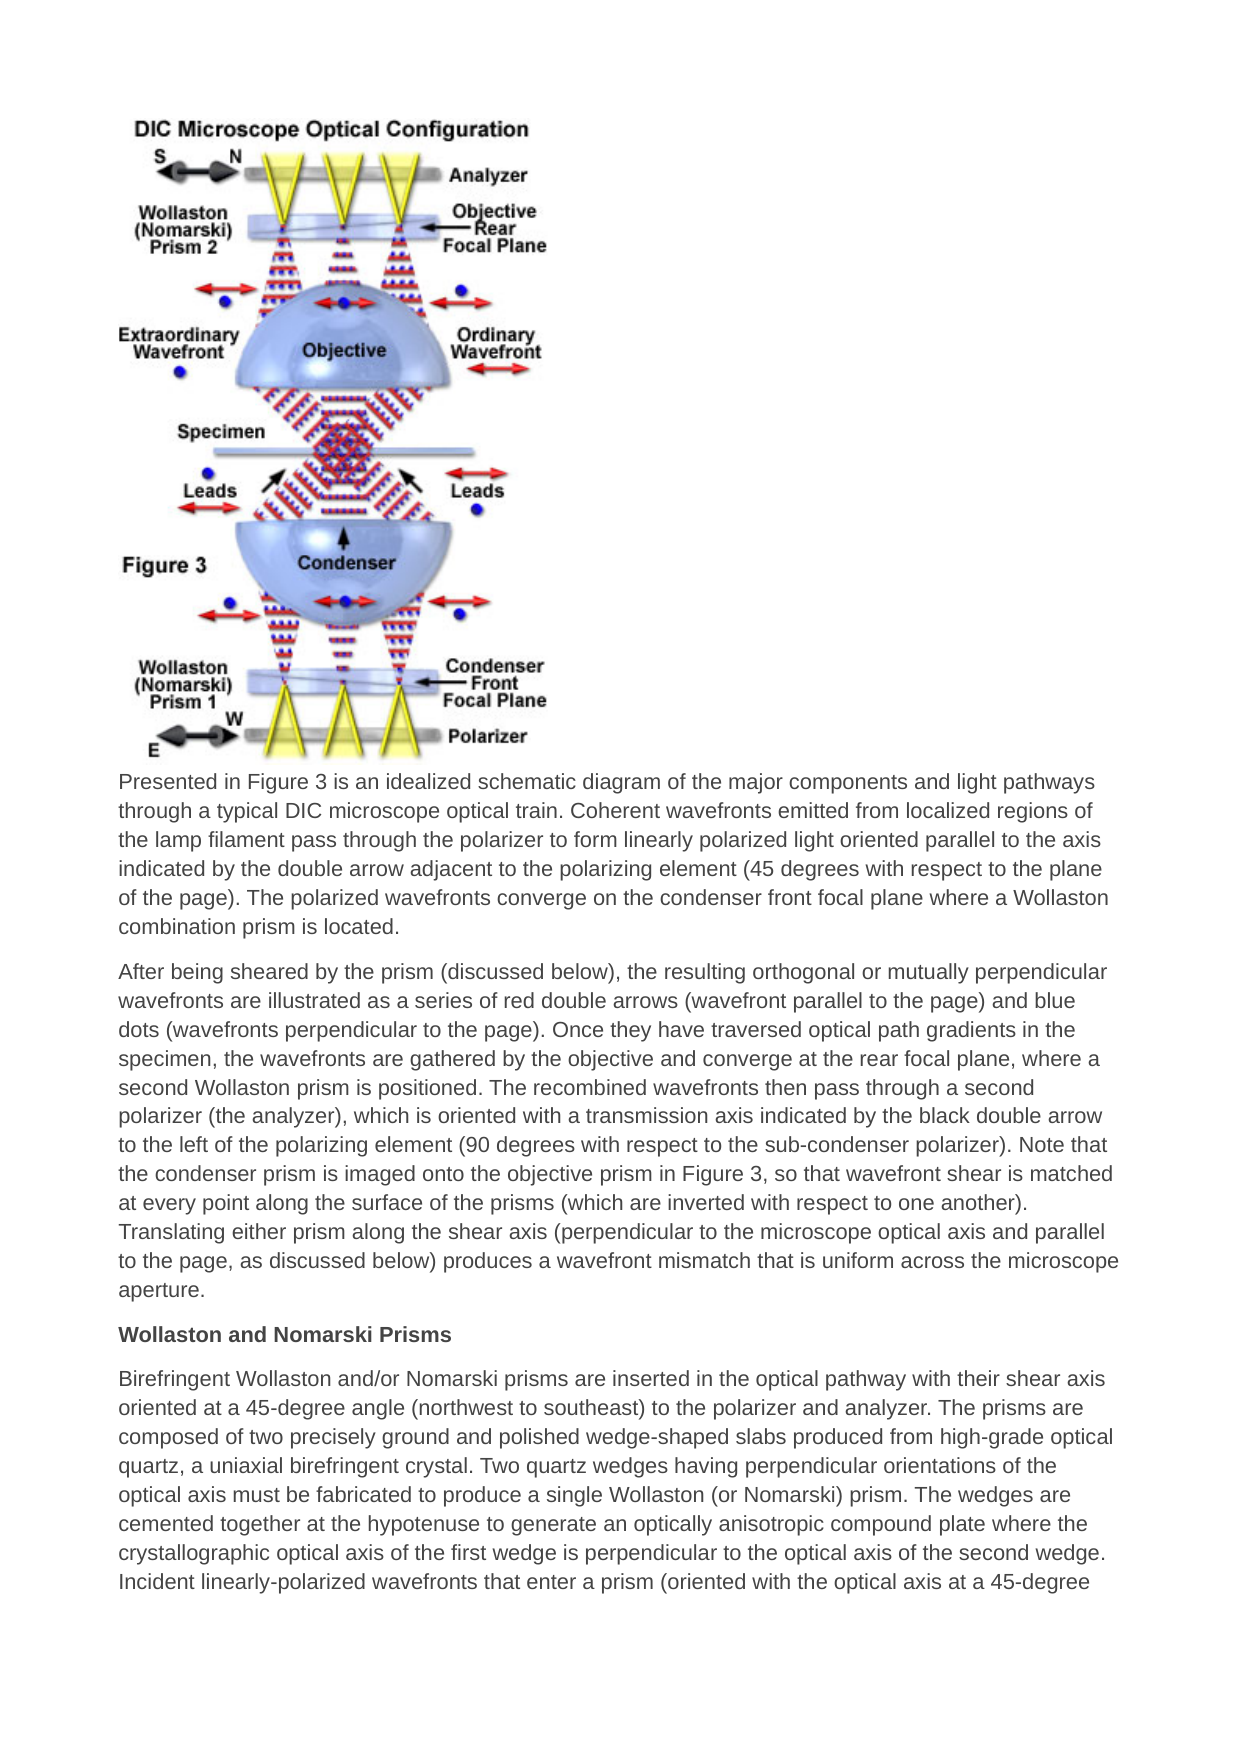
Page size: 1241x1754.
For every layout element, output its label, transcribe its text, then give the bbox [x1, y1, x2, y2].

text Birefringent Wollaston and/or Nomarski prisms are inserted in the optical pathway with their shear axis oriented at a 45-degree angle (northwest to southeast) to the polarizer and analyzer. The prisms are composed of two precisely ground and polished wedge-shaped slabs produced from high-grade optical quartz, a uniaxial birefringent crystal. Two quartz wedges having perpendicular orientations of the optical axis must be fabricated to produce a single Wollaston (or Nomarski) prism. The wedges are cemented together at the hypotenuse to generate an optically anisotropic compound plate where the crystallographic optical axis of the first wedge is perpendicular to the optical axis of the second wedge. Incident linearly-polarized wavefronts that enter a prism (oriented with the optical axis at a 45-degree [118, 1366, 1122, 1594]
picture [118, 118, 548, 765]
text Presented in Figure 3 is an idealized schematic diagram of the major components and light pathways through a typical DIC microscope optical train. Coherent wavefronts emitted from localized regions of the lamp filament pass through the polarizer to form linearly polarized light oriented parallel to the axis indicated by the double arrow adjacent to the polarizing element (45 degrees with respect to the plane of the page). The polarized wavefronts converge on the condenser front focal plane where a Wollaston combination prism is located. [118, 769, 1122, 939]
text After being sheared by the prism (discussed below), the resulting orthogonal or mutually perpendicular wavefronts are illustrated as a series of red double arrows (wavefront parallel to the page) and blue dots (wavefronts perpendicular to the page). Once they have traversed optical path gradients in the specimen, the wavefronts are gathered by the objective and converge at the rear focal plane, where a second Wollaston prism is positioned. The recombined wavefronts then pass through a second polarizer (the analyzer), which is oriented with a transmission axis indicated by the black double arrow to the left of the polarizing element (90 degrees with respect to the sub-condenser polarizer). Note that the condenser prism is imaged onto the objective prism in Figure 3, so that wavefront shear is matched at every point along the surface of the prisms (which are inverted with respect to one another). Translating either prism along the shear axis (perpendicular to the microscope optical axis and parallel to the page, as discussed below) produces a wavefront mismatch that is uniform across the microscope aperture. [118, 959, 1122, 1302]
text Wollaston and Nomarski Prisms [118, 1322, 1122, 1347]
